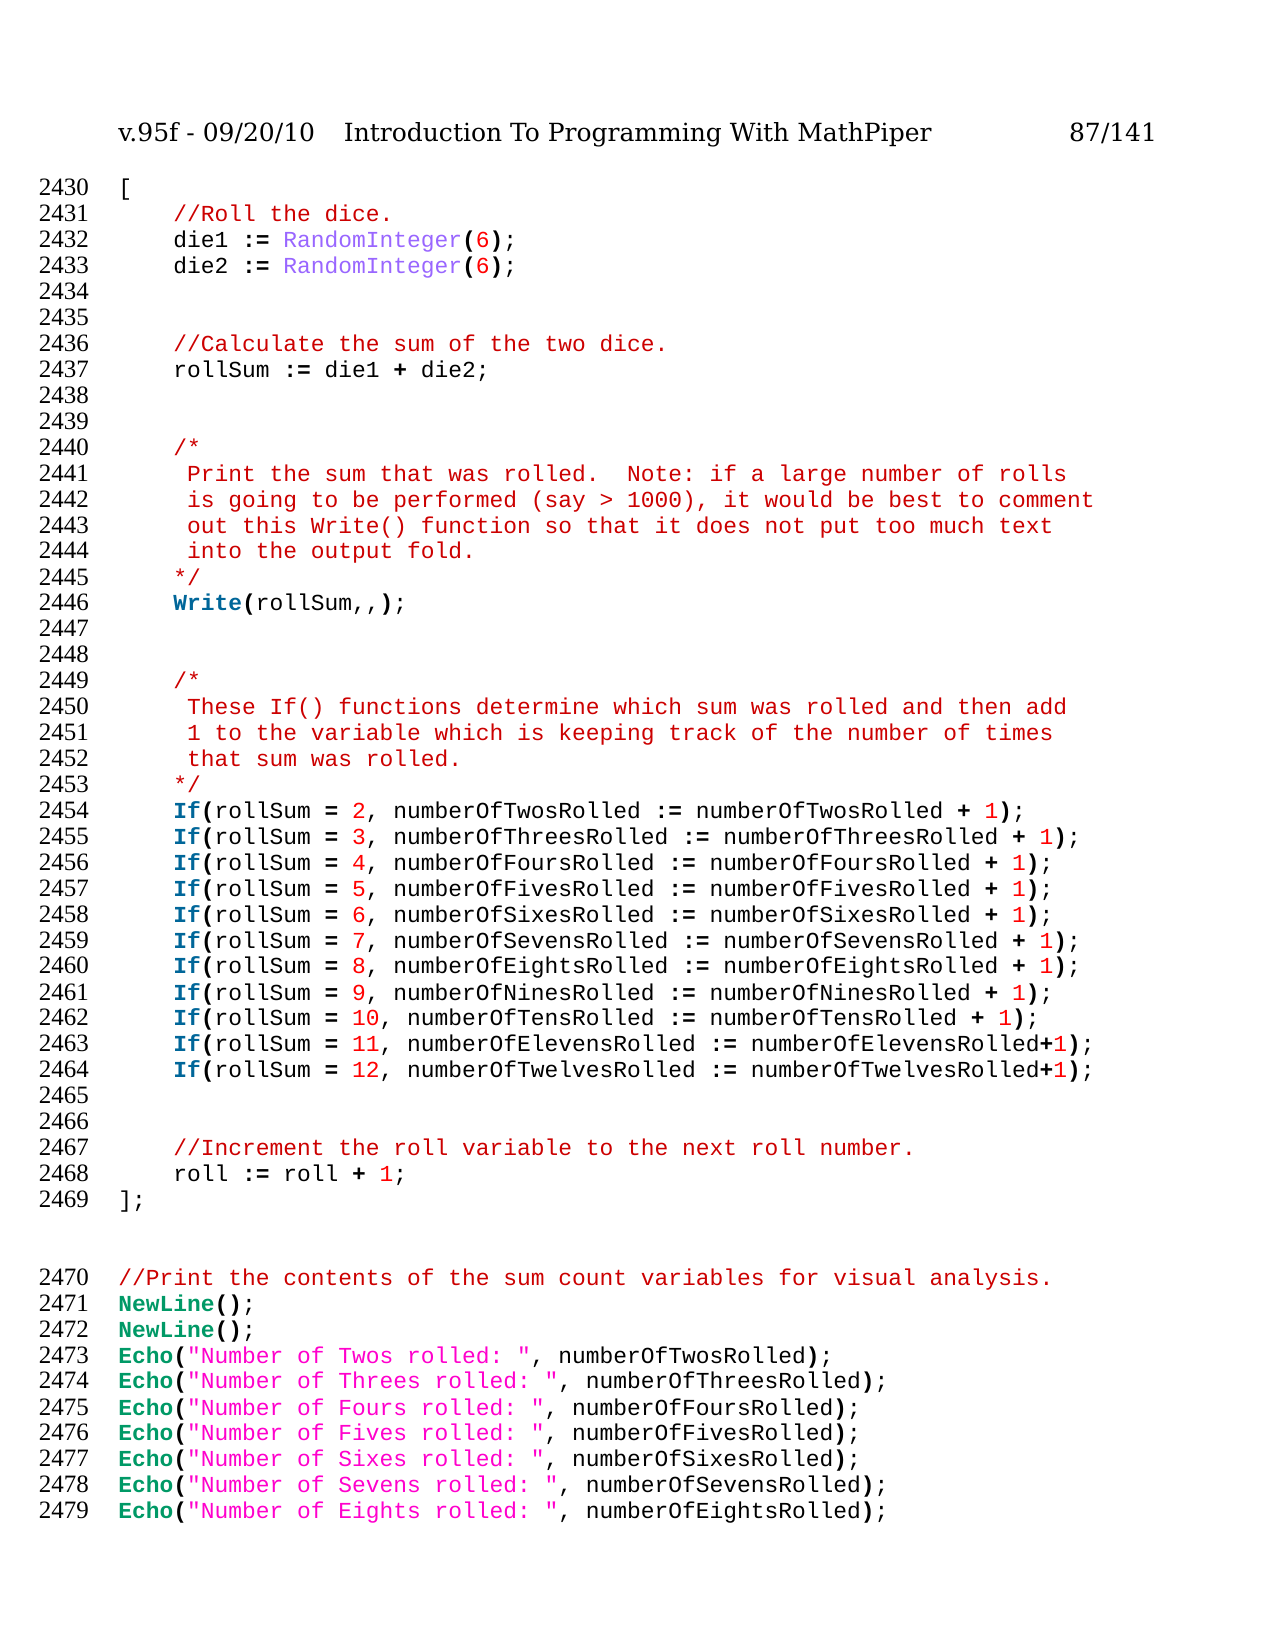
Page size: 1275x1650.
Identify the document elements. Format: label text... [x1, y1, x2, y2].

text If(rollSum = 2, numberOfTwosRolled := numberOfTwosRolled + 1); [118, 799, 1157, 825]
text Echo("Number of Fours rolled: ", numberOfFoursRolled); [118, 1396, 1157, 1422]
text /* [118, 436, 1157, 462]
text If(rollSum = 5, numberOfFivesRolled := numberOfFivesRolled + 1); [118, 877, 1157, 903]
text Write(rollSum,,); [118, 592, 1157, 618]
text ]; [118, 1188, 1157, 1214]
text If(rollSum = 4, numberOfFoursRolled := numberOfFoursRolled + 1); [118, 851, 1157, 877]
text NewLine(); [118, 1318, 1157, 1344]
text //Increment the roll variable to the next roll number. [118, 1136, 1157, 1162]
text //Calculate the sum of the two dice. [118, 332, 1157, 358]
text //Print the contents of the sum count variables for visual analysis. [118, 1266, 1157, 1292]
text These If() functions determine which sum was rolled and then add [118, 696, 1157, 721]
text NewLine(); [118, 1292, 1157, 1318]
text 1 to the variable which is keeping track of the number of times [118, 721, 1157, 747]
text out this Write() function so that it does not put too much text [118, 514, 1157, 540]
text into the output fold. [118, 540, 1157, 566]
text If(rollSum = 12, numberOfTwelvesRolled := numberOfTwelvesRolled+1); [118, 1059, 1157, 1084]
text is going to be performed (say > 1000), it would be best to comment [118, 488, 1157, 514]
text //Roll the dice. [118, 203, 1157, 229]
text die2 := RandomInteger(6); [118, 254, 1157, 281]
text If(rollSum = 6, numberOfSixesRolled := numberOfSixesRolled + 1); [118, 903, 1157, 929]
text die1 := RandomInteger(6); [118, 229, 1157, 254]
text If(rollSum = 3, numberOfThreesRolled := numberOfThreesRolled + 1); [118, 825, 1157, 851]
text rollSum := die1 + die2; [118, 358, 1157, 384]
text /* [118, 669, 1157, 696]
text If(rollSum = 9, numberOfNinesRolled := numberOfNinesRolled + 1); [118, 981, 1157, 1007]
text Echo("Number of Sevens rolled: ", numberOfSevensRolled); [118, 1474, 1157, 1499]
text Echo("Number of Sixes rolled: ", numberOfSixesRolled); [118, 1448, 1157, 1474]
text If(rollSum = 11, numberOfElevensRolled := numberOfElevensRolled+1); [118, 1033, 1157, 1059]
text Echo("Number of Eights rolled: ", numberOfEightsRolled); [118, 1499, 1157, 1526]
text Echo("Number of Twos rolled: ", numberOfTwosRolled); [118, 1344, 1157, 1370]
text [ [118, 177, 1157, 203]
text If(rollSum = 7, numberOfSevensRolled := numberOfSevensRolled + 1); [118, 929, 1157, 955]
text roll := roll + 1; [118, 1162, 1157, 1188]
text If(rollSum = 10, numberOfTensRolled := numberOfTensRolled + 1); [118, 1007, 1157, 1033]
text If(rollSum = 8, numberOfEightsRolled := numberOfEightsRolled + 1); [118, 955, 1157, 981]
text */ [118, 773, 1157, 799]
text Echo("Number of Fives rolled: ", numberOfFivesRolled); [118, 1422, 1157, 1448]
text Echo("Number of Threes rolled: ", numberOfThreesRolled); [118, 1370, 1157, 1396]
text that sum was rolled. [118, 747, 1157, 773]
text */ [118, 566, 1157, 592]
text Print the sum that was rolled. Note: if a large number of rolls [118, 462, 1157, 488]
